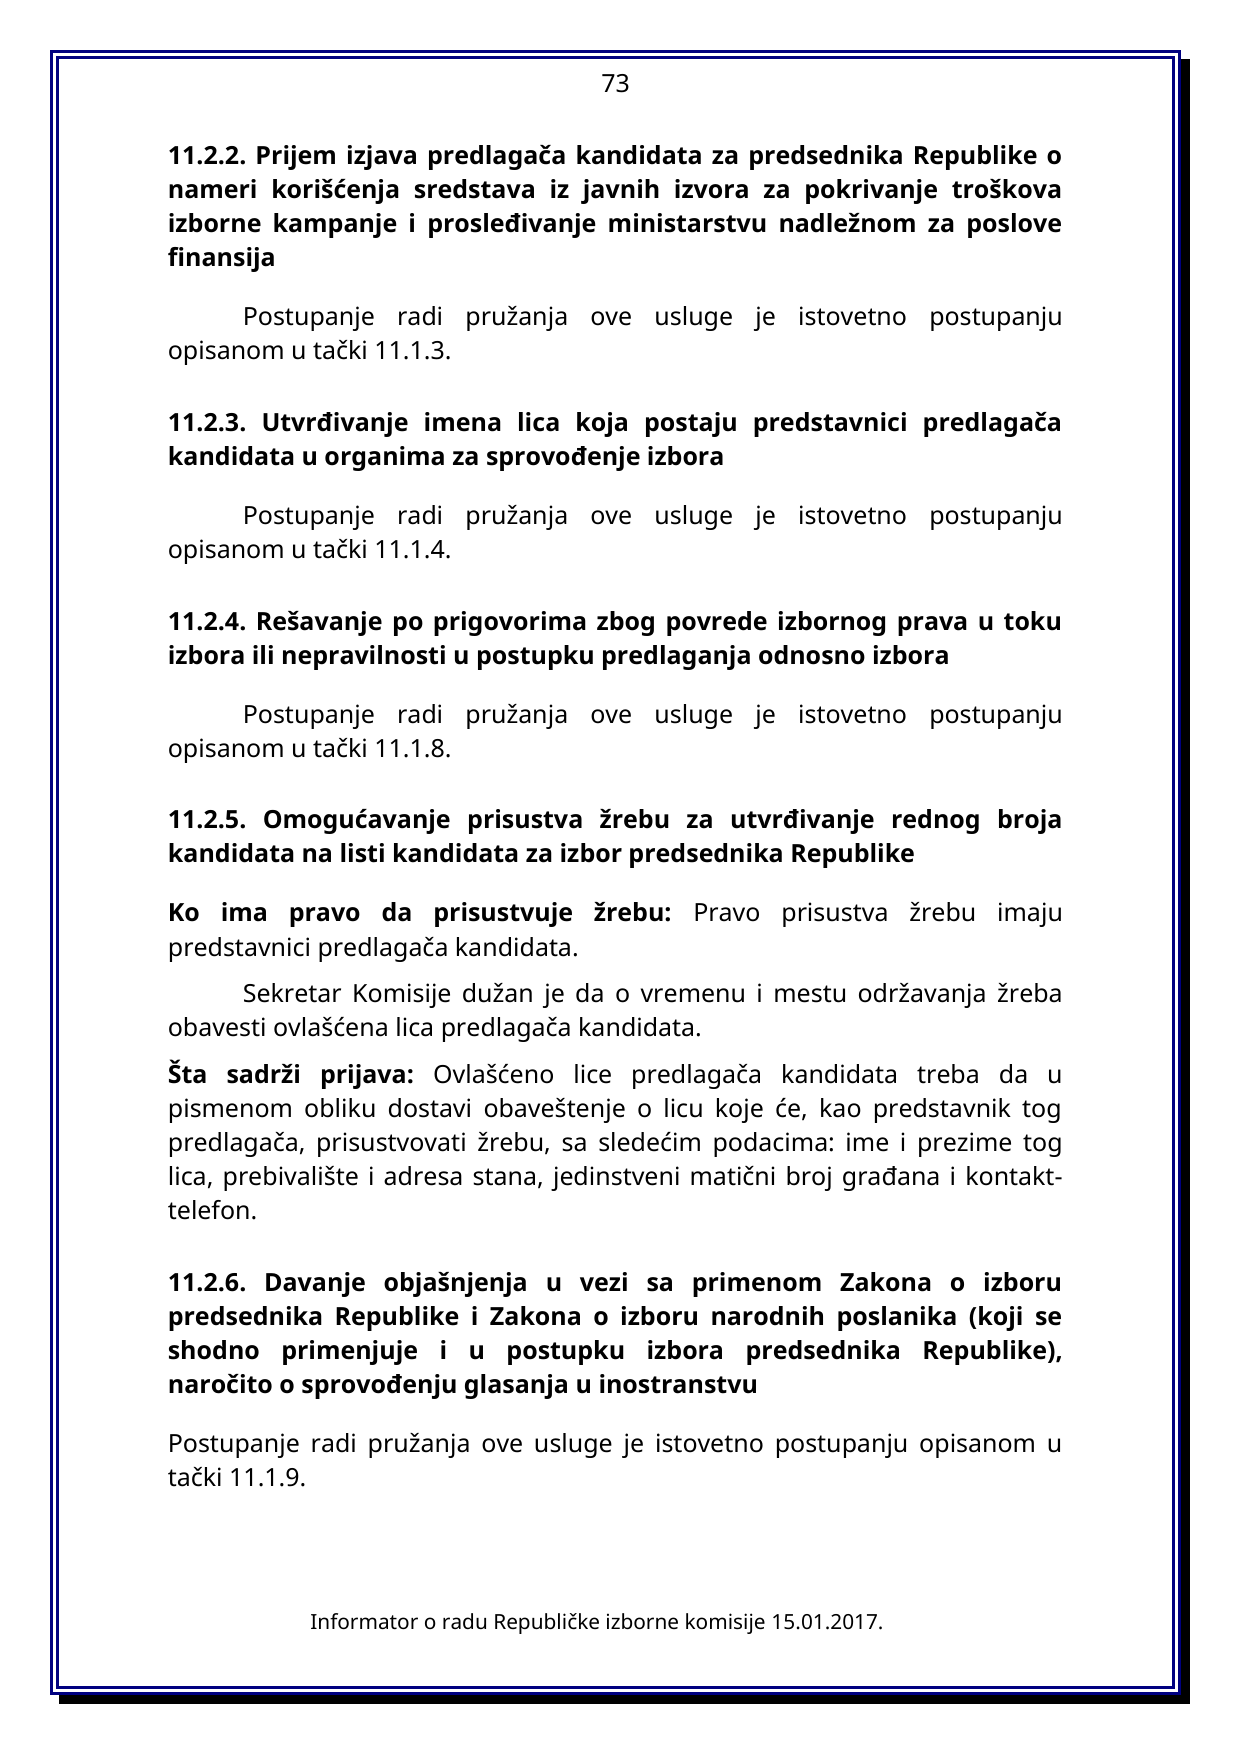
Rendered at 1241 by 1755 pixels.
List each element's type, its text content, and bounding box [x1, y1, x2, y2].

subtitle 11.2.4. Rešavanje po prigovorima zbog povrede izbornog prava u toku izbora ili nepravilnosti u postupku predlaganja odnosno izbora [168, 603, 1063, 671]
subtitle 11.2.3. Utvrđivanje imena lica koja postaju predstavnici predlagača kandidata u organima za sprovođenje izbora [168, 404, 1063, 473]
subtitle 11.2.2. Prijem izjava predlagača kandidata za predsednika Republike o nameri korišćenja sredstava iz javnih izvora za pokrivanje troškova izborne kampanje i prosleđivanje ministarstvu nadležnom za poslove finansija [168, 138, 1063, 274]
subtitle 11.2.5. Omogućavanje prisustva žrebu za utvrđivanje rednog broja kandidata na listi kandidata za izbor predsednika Republike [168, 802, 1063, 870]
subtitle 11.2.6. Davanje objašnjenja u vezi sa primenom Zakona o izboru predsednika Republike i Zakona o izboru narodnih poslanika (koji se shodno primenjuje i u postupku izbora predsednika Republike), naročito o sprovođenju glasanja u inostranstvu [168, 1264, 1063, 1400]
text Postupanje radi pružanja ove usluge je istovetno postupanju opisanom u tački 11.1.3. [168, 299, 1063, 367]
text Postupanje radi pružanja ove usluge je istovetno postupanju opisanom u tački 11.1.4. [168, 498, 1063, 566]
text Postupanje radi pružanja ove usluge je istovetno postupanju opisanom u tački 11.1.8. [168, 696, 1063, 764]
text Postupanje radi pružanja ove usluge je istovetno postupanju opisanom u tački 11.1.9. [168, 1425, 1063, 1493]
text Sekretar Komisije dužan je da o vremenu i mestu održavanja žreba obavesti ovlašćena lica predlagača kandidata. [168, 976, 1063, 1044]
text Ko ima pravo da prisustvuje žrebu: Pravo prisustva žrebu imaju predstavnici predlagača kandidata. [168, 895, 1063, 963]
text Šta sadrži prijava: Ovlašćeno lice predlagača kandidata treba da u pismenom obliku dostavi obaveštenje o licu koje će, kao predstavnik tog predlagača, prisustvovati žrebu, sa sledećim podacima: ime i prezime tog lica, prebivalište i adresa stana, jedinstveni matični broj građana i kontakt-telefon. [168, 1056, 1063, 1227]
